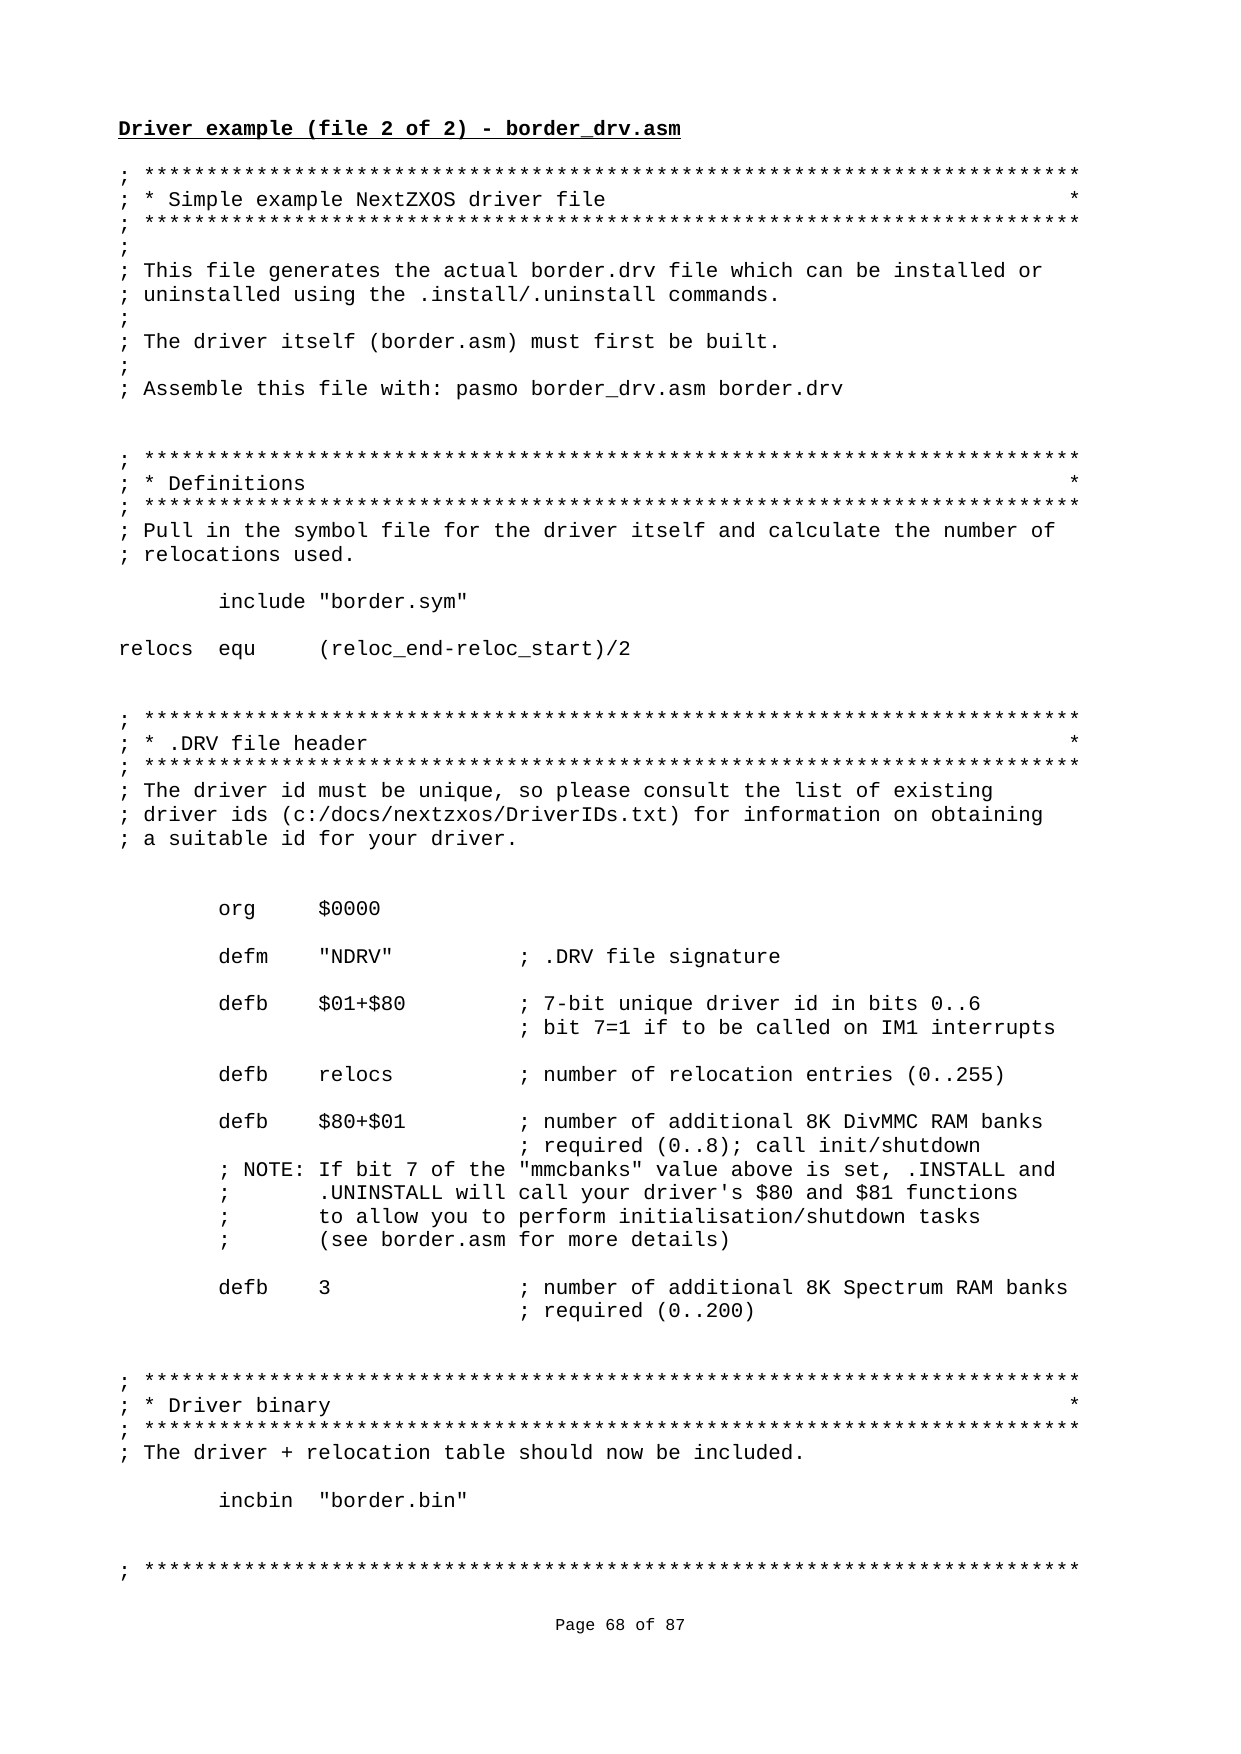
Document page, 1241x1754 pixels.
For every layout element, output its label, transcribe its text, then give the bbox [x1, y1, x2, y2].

text ; driver ids (c:/docs/nextzxos/DriverIDs.txt) for information on obtaining [118, 804, 1122, 827]
text ; This file generates the actual border.drv file which can be installed or [118, 260, 1122, 284]
text ; [118, 307, 1122, 331]
text relocs equ (reloc_end-reloc_start)/2 [118, 638, 1122, 662]
text ; *************************************************************************** [118, 165, 1122, 189]
text ; [118, 354, 1122, 378]
text ; *************************************************************************** [118, 709, 1122, 733]
text ; to allow you to perform initialisation/shutdown tasks [118, 1206, 1122, 1229]
text ; *************************************************************************** [118, 449, 1122, 473]
text defb relocs ; number of relocation entries (0..255) [118, 1064, 1122, 1088]
text ; *************************************************************************** [118, 757, 1122, 780]
text ; *************************************************************************** [118, 1561, 1122, 1584]
text ; .UNINSTALL will call your driver's $80 and $81 functions [118, 1182, 1122, 1206]
text ; (see border.asm for more details) [118, 1229, 1122, 1253]
text ; a suitable id for your driver. [118, 827, 1122, 851]
text org $0000 [118, 898, 1122, 922]
text ; required (0..8); call init/shutdown [118, 1135, 1122, 1158]
text include "border.sym" [118, 591, 1122, 615]
text ; The driver id must be unique, so please consult the list of existing [118, 780, 1122, 804]
text ; Assemble this file with: pasmo border_drv.asm border.drv [118, 378, 1122, 402]
text ; * .DRV file header * [118, 733, 1122, 757]
text ; *************************************************************************** [118, 1371, 1122, 1395]
text ; Pull in the symbol file for the driver itself and calculate the number of [118, 520, 1122, 544]
text ; uninstalled using the .install/.uninstall commands. [118, 284, 1122, 307]
text ; required (0..200) [118, 1300, 1122, 1324]
text ; * Simple example NextZXOS driver file * [118, 189, 1122, 213]
text ; *************************************************************************** [118, 496, 1122, 520]
text ; NOTE: If bit 7 of the "mmcbanks" value above is set, .INSTALL and [118, 1158, 1122, 1182]
text ; *************************************************************************** [118, 213, 1122, 236]
text defb $80+$01 ; number of additional 8K DivMMC RAM banks [118, 1111, 1122, 1135]
text ; * Driver binary * [118, 1395, 1122, 1419]
text ; The driver + relocation table should now be included. [118, 1442, 1122, 1466]
text defb 3 ; number of additional 8K Spectrum RAM banks [118, 1277, 1122, 1300]
text incbin "border.bin" [118, 1489, 1122, 1513]
text ; The driver itself (border.asm) must first be built. [118, 331, 1122, 354]
text Driver example (file 2 of 2) - border_drv.asm [118, 118, 1122, 142]
text ; relocations used. [118, 544, 1122, 567]
text ; [118, 236, 1122, 260]
text ; * Definitions * [118, 473, 1122, 496]
text defb $01+$80 ; 7-bit unique driver id in bits 0..6 [118, 993, 1122, 1017]
text ; bit 7=1 if to be called on IM1 interrupts [118, 1017, 1122, 1040]
text ; *************************************************************************** [118, 1419, 1122, 1442]
text defm "NDRV" ; .DRV file signature [118, 946, 1122, 969]
